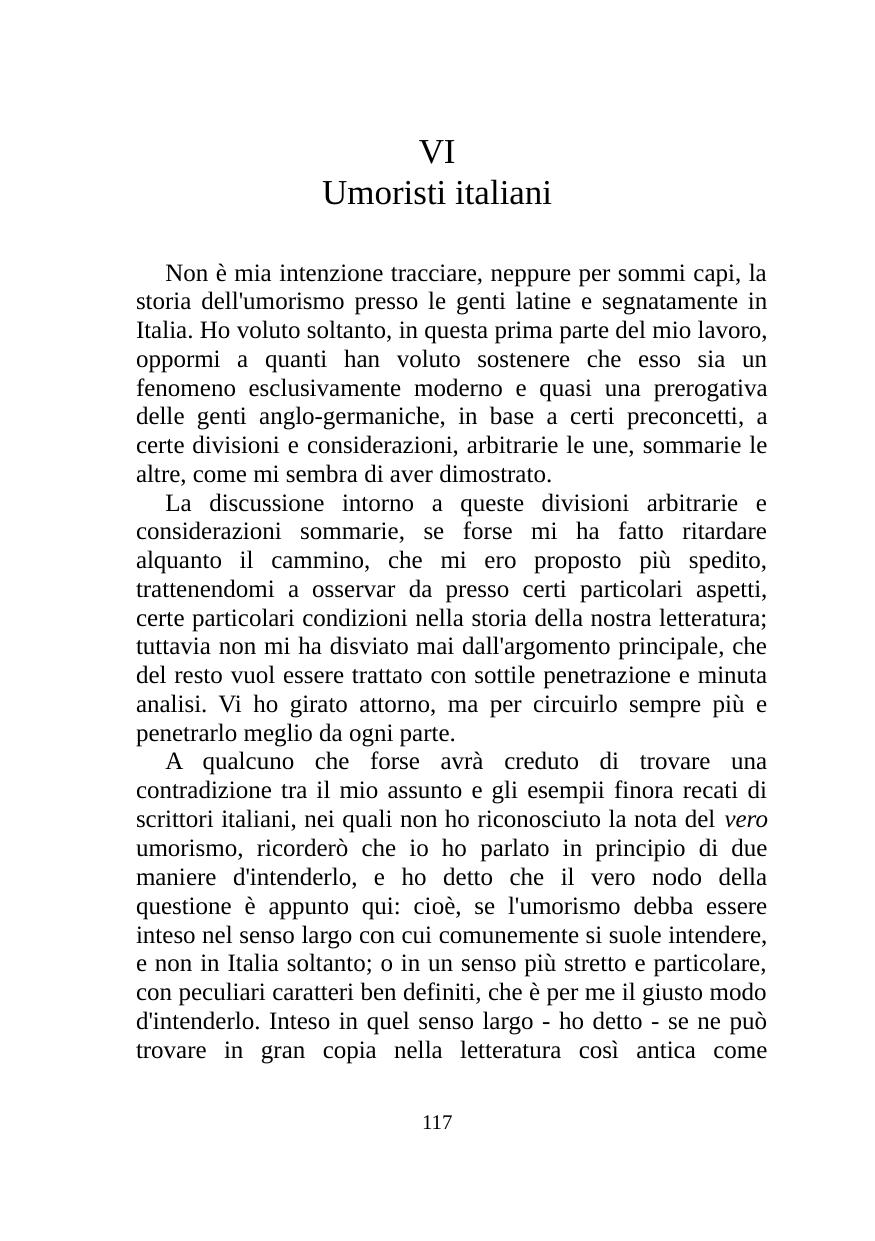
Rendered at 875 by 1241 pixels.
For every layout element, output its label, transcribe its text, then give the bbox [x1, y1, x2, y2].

text Non è mia intenzione tracciare, neppure per sommi capi, la storia dell'umorismo presso le genti latine e segnatamente in Italia. Ho voluto soltanto, in questa prima parte del mio lavoro, oppormi a quanti han voluto sostenere che esso sia un fenomeno esclusivamente moderno e quasi una prerogativa delle genti anglo-germaniche, in base a certi preconcetti, a certe divisioni e considerazioni, arbitrarie le une, sommarie le altre, come mi sembra di aver dimostrato. [136, 258, 768, 488]
text A qualcuno che forse avrà creduto di trovare una contradizione tra il mio assunto e gli esempii finora recati di scrittori italiani, nei quali non ho riconosciuto la nota del vero umorismo, ricorderò che io ho parlato in principio di due maniere d'intenderlo, e ho detto che il vero nodo della questione è appunto qui: cioè, se l'umorismo debba essere inteso nel senso largo con cui comunemente si suole intendere, e non in Italia soltanto; o in un senso più stretto e particolare, con peculiari caratteri ben definiti, che è per me il giusto modo d'intenderlo. Inteso in quel senso largo - ho detto - se ne può trovare in gran copia nella letteratura così antica come [136, 746, 768, 1063]
text La discussione intorno a queste divisioni arbitrarie e considerazioni sommarie, se forse mi ha fatto ritardare alquanto il cammino, che mi ero proposto più spedito, trattenendomi a osservar da presso certi particolari aspetti, certe particolari condizioni nella storia della nostra letteratura; tuttavia non mi ha disviato mai dall'argomento principale, che del resto vuol essere trattato con sottile penetrazione e minuta analisi. Vi ho girato attorno, ma per circuirlo sempre più e penetrarlo meglio da ogni parte. [136, 488, 768, 746]
subtitle VI Umoristi italiani [106, 131, 768, 212]
